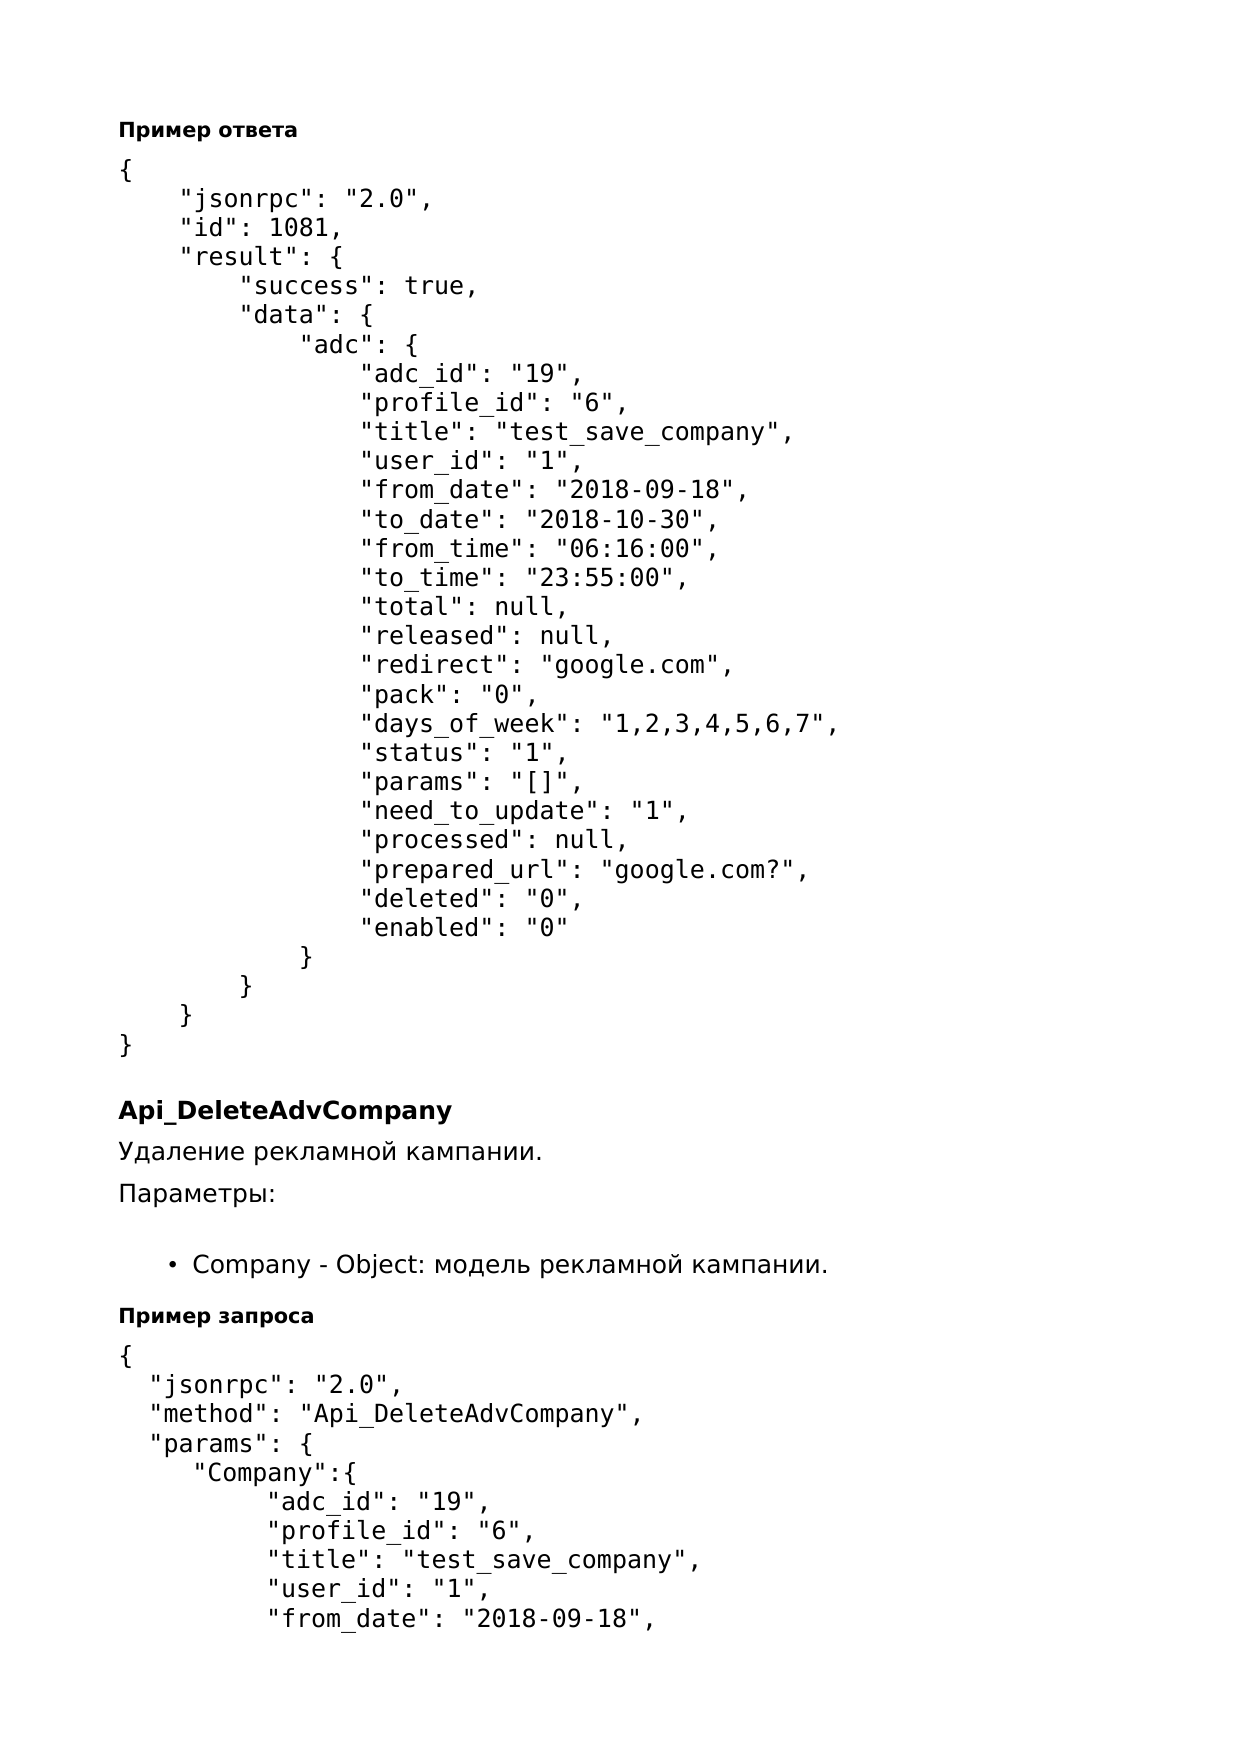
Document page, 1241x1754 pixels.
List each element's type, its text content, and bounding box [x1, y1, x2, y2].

list Company - Object: модель рекламной кампании. [177, 1250, 1122, 1279]
subtitle Api_DeleteAdvCompany [118, 1096, 1122, 1125]
subtitle Пример ответа [118, 118, 1122, 142]
text { "jsonrpc": "2.0", "method": "Api_DeleteAdvCompany", "params": { "Company":{ "adc_id": "19", "profile_id": "6", "title": "test_save_company", "user_id": "1", "from_date": "2018-09-18", [118, 1341, 1122, 1633]
subtitle Пример запроса [118, 1304, 1122, 1329]
text Параметры: [118, 1179, 1122, 1208]
text Удаление рекламной кампании. [118, 1137, 1122, 1167]
text { "jsonrpc": "2.0", "id": 1081, "result": { "success": true, "data": { "adc": { "adc_id": "19", "profile_id": "6", "title": "test_save_company", "user_id": "1", "from_date": "2018-09-18", "to_date": "2018-10-30", "from_time": "06:16:00", "to_time": "23:55:00", "total": null, "released": null, "redirect": "google.com", "pack": "0", "days_of_week": "1,2,3,4,5,6,7", "status": "1", "params": "[]", "need_to_update": "1", "processed": null, "prepared_url": "google.com?", "deleted": "0", "enabled": "0" } } } } [118, 155, 1122, 1059]
